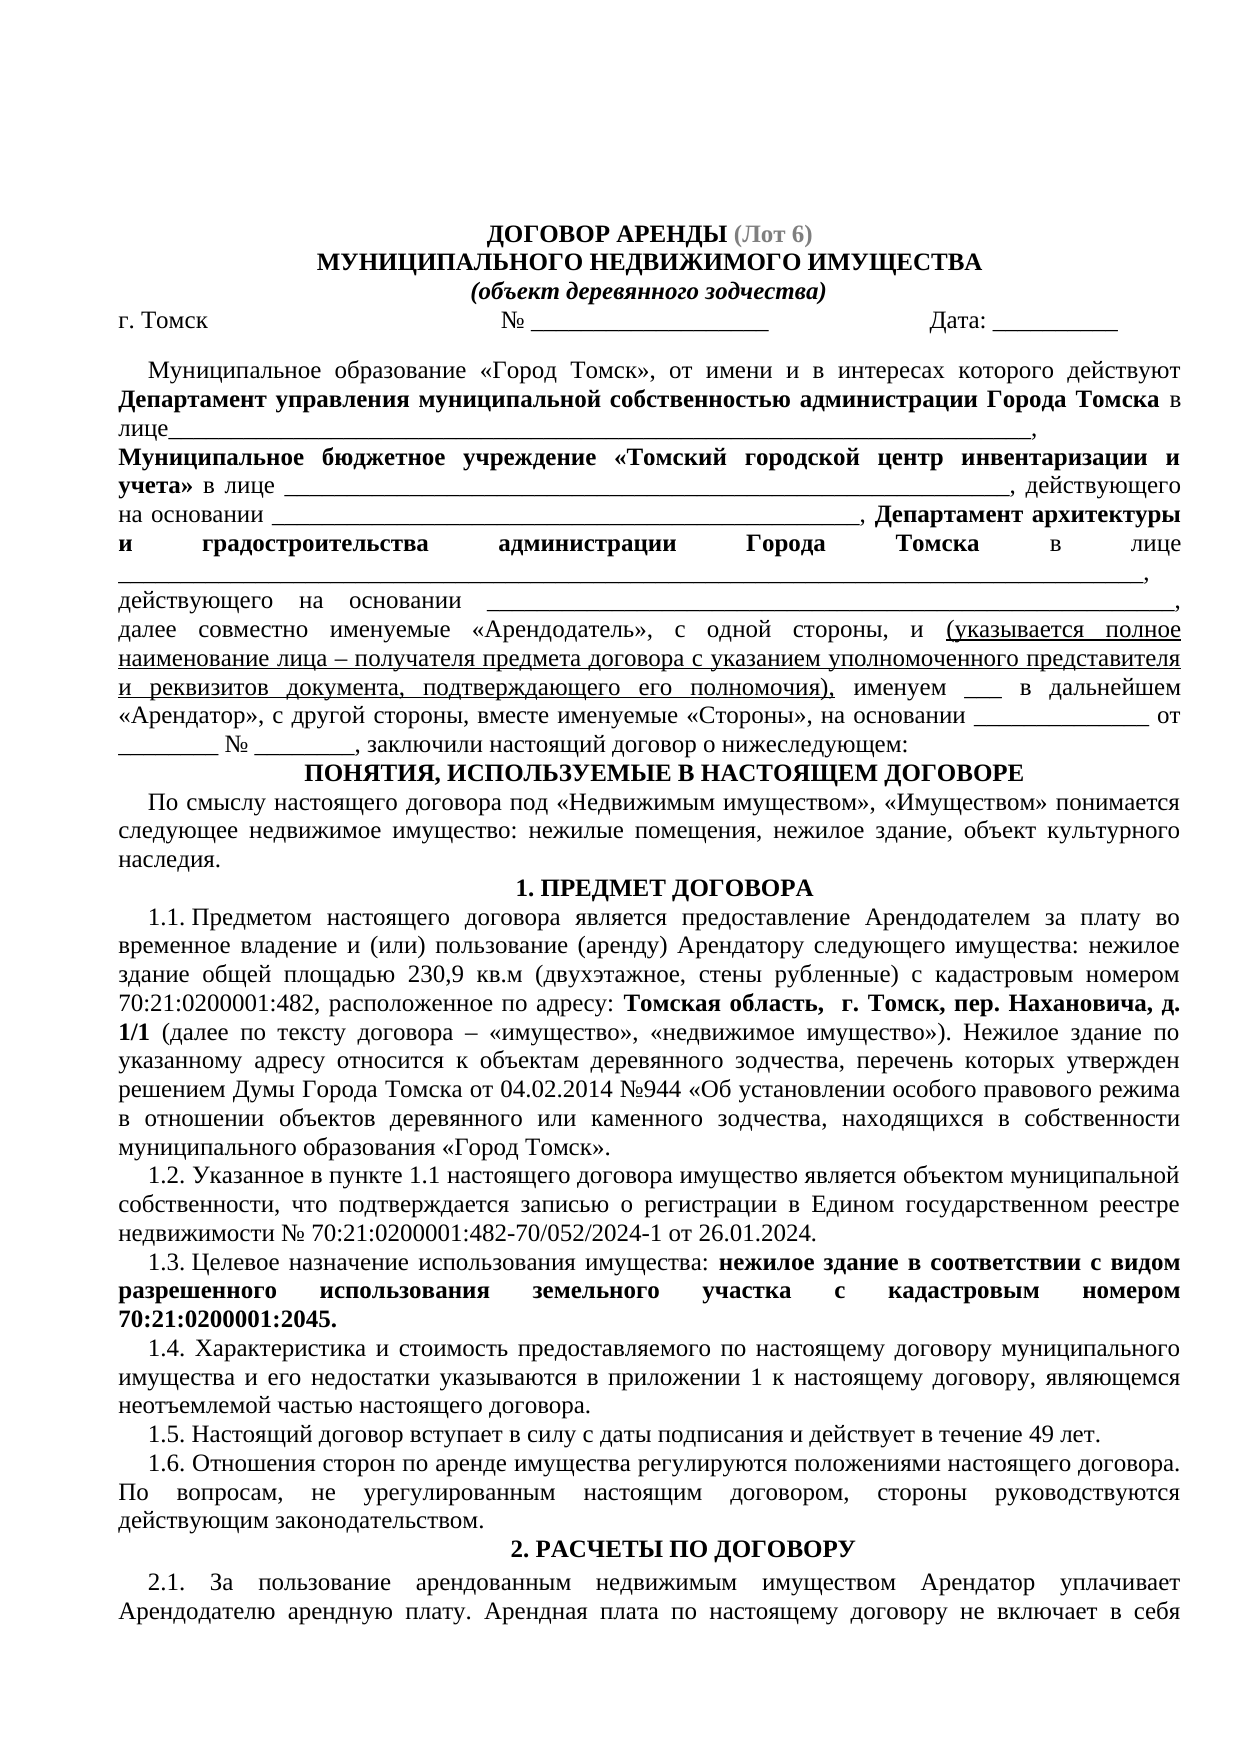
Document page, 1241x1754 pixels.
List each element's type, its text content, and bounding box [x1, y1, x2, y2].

text 2.1. За пользование арендованным недвижимым имуществом Арендатор уплачивает Арендодателю арендную плату. Арендная плата по настоящему договору не включает в себя [118, 1567, 1181, 1624]
text г. Томск № ___________________ Дата: __________ [118, 305, 1181, 334]
text 1.5. Настоящий договор вступает в силу с даты подписания и действует в течение 49 лет. [118, 1419, 1181, 1448]
text МУНИЦИПАЛЬНОГО НЕДВИЖИМОГО ИМУЩЕСТВА [118, 247, 1181, 276]
text ПОНЯТИЯ, ИСПОЛЬЗУЕМЫЕ В НАСТОЯЩЕМ ДОГОВОРЕ [118, 758, 1181, 787]
text ДОГОВОР АРЕНДЫ (Лот 6) [118, 219, 1181, 247]
text 1.1. Предметом настоящего договора является предоставление Арендодателем за плату во временное владение и (или) пользование (аренду) Арендатору следующего имущества: нежилое здание общей площадью 230,9 кв.м (двухэтажное, стены рубленные) с кадастровым номером 70:21:0200001:482, расположенное по адресу: Томская область, г. Томск, пер. Нахановича, д. 1/1 (далее по тексту договора – «имущество», «недвижимое имущество»). Нежилое здание по указанному адресу относится к объектам деревянного зодчества, перечень которых утвержден решением Думы Города Томска от 04.02.2014 №944 «Об установлении особого правового режима в отношении объектов деревянного или каменного зодчества, находящихся в собственности муниципального образования «Город Томск». [118, 902, 1181, 1160]
text Муниципальное образование «Город Томск», от имени и в интересах которого действуют Департамент управления муниципальной собственностью администрации Города Томска в лице_____________________________________________________________________, Муниципальное бюджетное учреждение «Томский городской центр инвентаризации и учета» в лице __________________________________________________________, действующего на основании _______________________________________________, Департамент архитектуры и градостроительства администрации Города Томска в лице __________________________________________________________________________________, действующего на основании _______________________________________________________, далее совместно именуемые «Арендодатель», с одной стороны, и (указывается полное наименование лица – получателя предмета договора с указанием уполномоченного представителя [118, 355, 1181, 668]
text 2. РАСЧЕТЫ ПО ДОГОВОРУ [185, 1534, 1181, 1563]
text По смыслу настоящего договора под «Недвижимым имуществом», «Имуществом» понимается следующее недвижимое имущество: нежилые помещения, нежилое здание, объект культурного наследия. [118, 787, 1181, 873]
text и реквизитов документа, подтверждающего его полномочия), именуем ___ в дальнейшем «Арендатор», с другой стороны, вместе именуемые «Стороны», на основании ______________ от ________ № ________, заключили настоящий договор о нижеследующем: [118, 669, 1181, 758]
text 1.6. Отношения сторон по аренде имущества регулируются положениями настоящего договора. По вопросам, не урегулированным настоящим договором, стороны руководствуются действующим законодательством. [118, 1448, 1181, 1534]
text 1.4. Характеристика и стоимость предоставляемого по настоящему договору муниципального имущества и его недостатки указываются в приложении 1 к настоящему договору, являющемся неотъемлемой частью настоящего договора. [118, 1333, 1181, 1419]
text 1.3. Целевое назначение использования имущества: нежилое здание в соответствии с видом разрешенного использования земельного участка с кадастровым номером 70:21:0200001:2045. [118, 1247, 1181, 1333]
text 1.2. Указанное в пункте 1.1 настоящего договора имущество является объектом муниципальной собственности, что подтверждается записью о регистрации в Едином государственном реестре недвижимости № 70:21:0200001:482-70/052/2024-1 от 26.01.2024. [118, 1160, 1181, 1247]
text (объект деревянного зодчества) [118, 276, 1181, 305]
text 1. ПРЕДМЕТ ДОГОВОРА [118, 873, 1181, 902]
